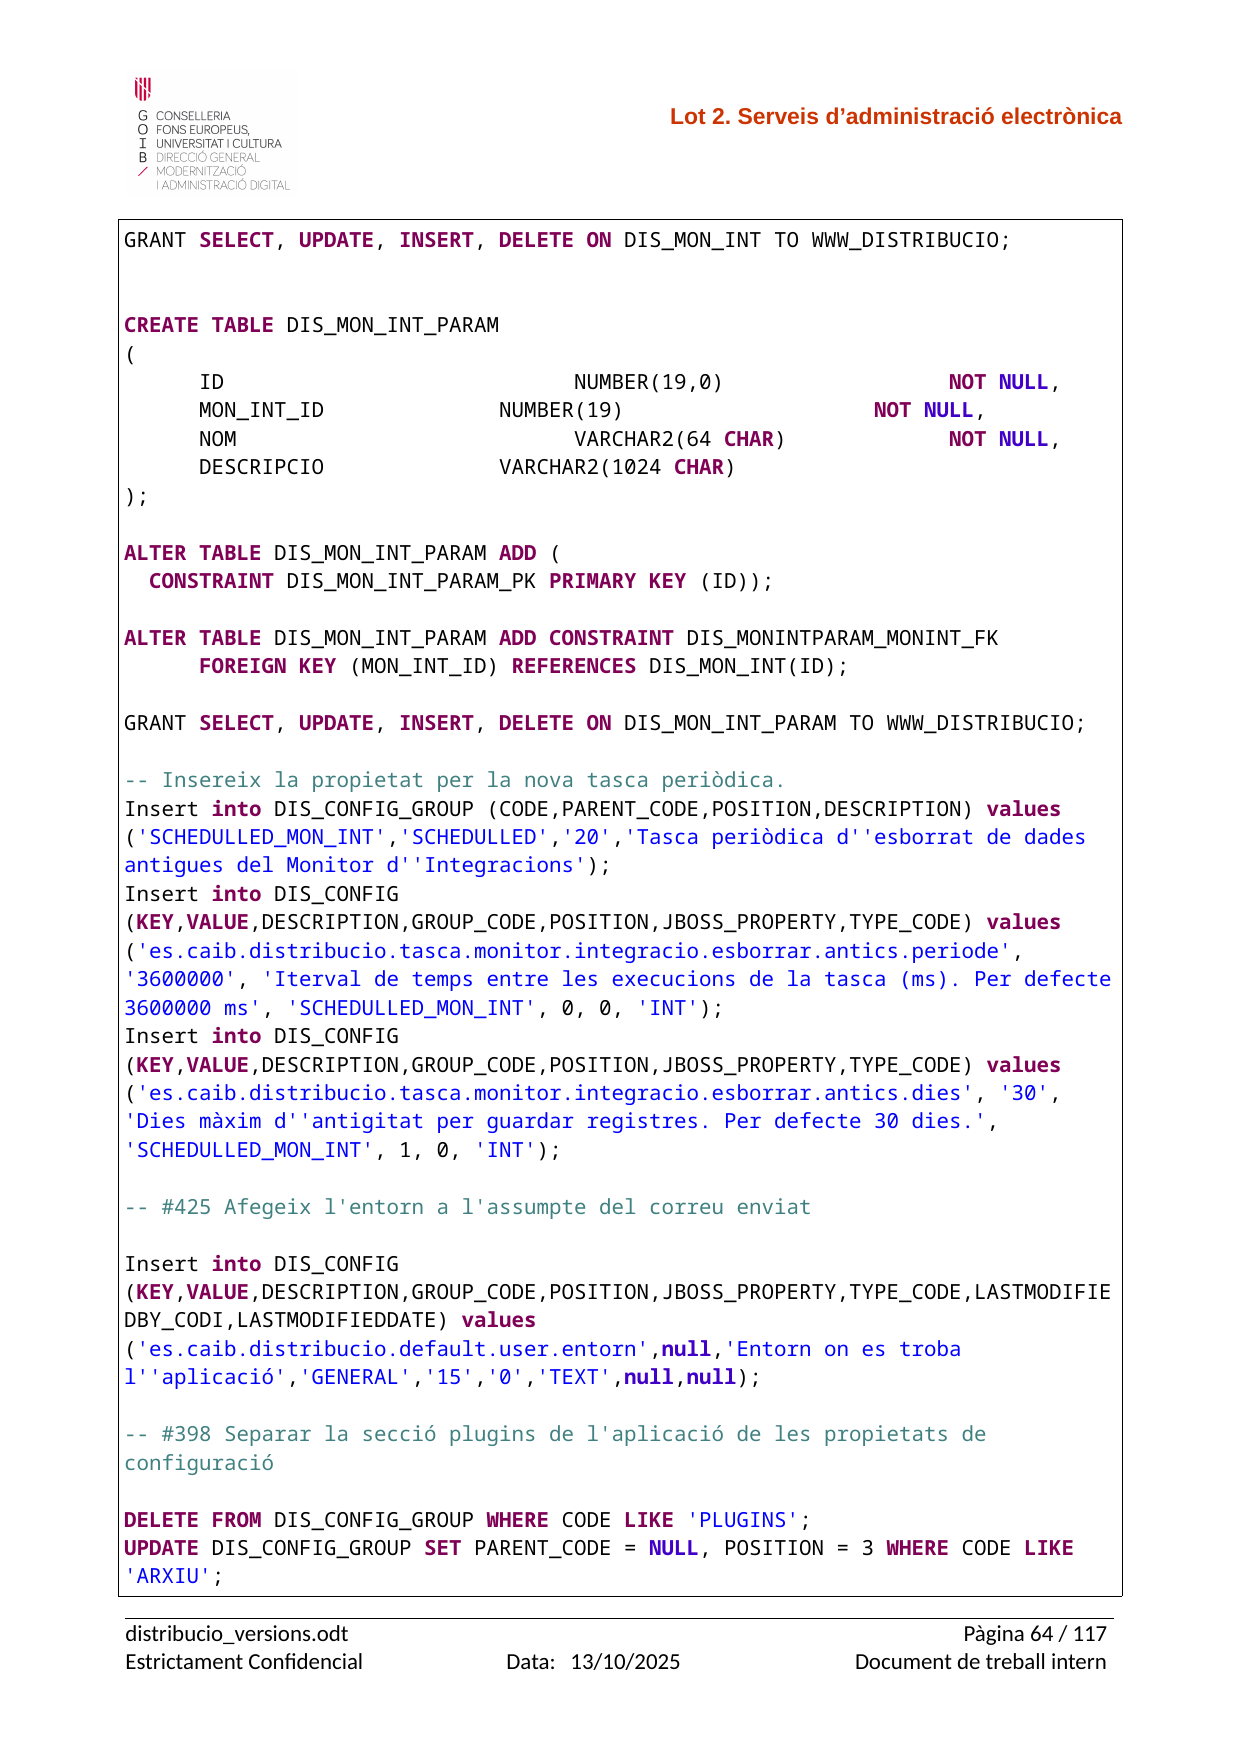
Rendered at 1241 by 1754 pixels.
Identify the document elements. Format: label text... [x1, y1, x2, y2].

picture [126, 70, 299, 197]
table_header GRANT SELECT, UPDATE, INSERT, DELETE ON DIS_MON_INT TO WWW_DISTRIBUCIO; CREATE TABLE DIS_MON_INT_PARAM ( ID NUMBER(19,0) NOT NULL, MON_INT_ID NUMBER(19) NOT NULL, NOM VARCHAR2(64 CHAR) NOT NULL, DESCRIPCIO VARCHAR2(1024 CHAR) ); ALTER TABLE DIS_MON_INT_PARAM ADD ( CONSTRAINT DIS_MON_INT_PARAM_PK PRIMARY KEY (ID)); ALTER TABLE DIS_MON_INT_PARAM ADD CONSTRAINT DIS_MONINTPARAM_MONINT_FK FOREIGN KEY (MON_INT_ID) REFERENCES DIS_MON_INT(ID); GRANT SELECT, UPDATE, INSERT, DELETE ON DIS_MON_INT_PARAM TO WWW_DISTRIBUCIO; -- Insereix la propietat per la nova tasca periòdica. Insert into DIS_CONFIG_GROUP (CODE,PARENT_CODE,POSITION,DESCRIPTION) values ('SCHEDULLED_MON_INT','SCHEDULLED','20','Tasca periòdica d''esborrat de dades antigues del Monitor d''Integracions'); Insert into DIS_CONFIG (KEY,VALUE,DESCRIPTION,GROUP_CODE,POSITION,JBOSS_PROPERTY,TYPE_CODE) values ('es.caib.distribucio.tasca.monitor.integracio.esborrar.antics.periode', '3600000', 'Iterval de temps entre les execucions de la tasca (ms). Per defecte 3600000 ms', 'SCHEDULLED_MON_INT', 0, 0, 'INT'); Insert into DIS_CONFIG (KEY,VALUE,DESCRIPTION,GROUP_CODE,POSITION,JBOSS_PROPERTY,TYPE_CODE) values ('es.caib.distribucio.tasca.monitor.integracio.esborrar.antics.dies', '30', 'Dies màxim d''antigitat per guardar registres. Per defecte 30 dies.', 'SCHEDULLED_MON_INT', 1, 0, 'INT'); -- #425 Afegeix l'entorn a l'assumpte del correu enviat Insert into DIS_CONFIG (KEY,VALUE,DESCRIPTION,GROUP_CODE,POSITION,JBOSS_PROPERTY,TYPE_CODE,LASTMODIFIEDBY_CODI,LASTMODIFIEDDATE) values ('es.caib.distribucio.default.user.entorn',null,'Entorn on es troba l''aplicació','GENERAL','15','0','TEXT',null,null); -- #398 Separar la secció plugins de l'aplicació de les propietats de configuració DELETE FROM DIS_CONFIG_GROUP WHERE CODE LIKE 'PLUGINS'; UPDATE DIS_CONFIG_GROUP SET PARENT_CODE = NULL, POSITION = 3 WHERE CODE LIKE 'ARXIU'; [119, 220, 1122, 1596]
